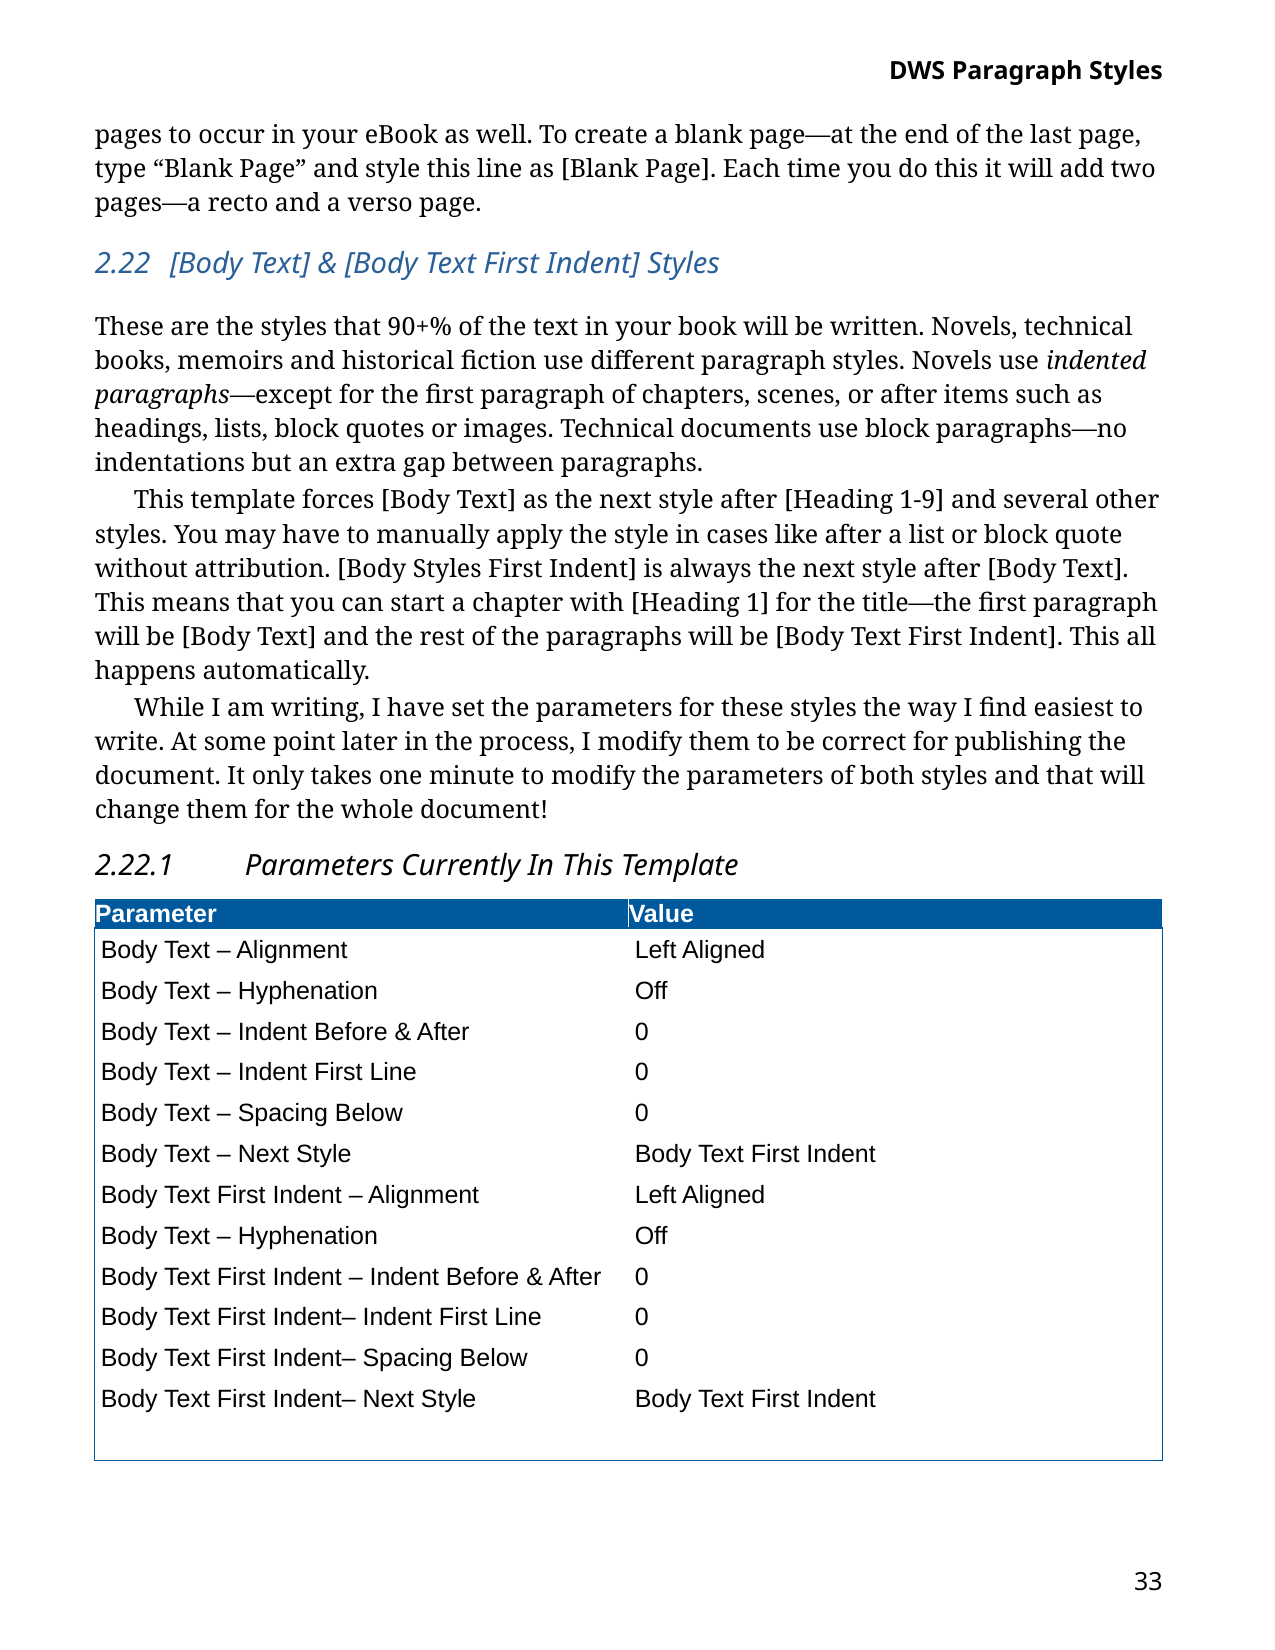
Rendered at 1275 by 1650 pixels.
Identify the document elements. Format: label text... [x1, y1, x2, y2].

table_cell Body Text – Alignment [95, 929, 628, 970]
table_cell Off [629, 970, 1162, 1011]
table_cell Body Text – Hyphenation [95, 1215, 628, 1256]
text pages to occur in your eBook as well. To create a blank page—at the end of the last page, type “Blank Page” and style this line as [Blank Page]. Each time you do this it will add two pages—a recto and a verso page. [94, 117, 1162, 219]
table_cell [629, 1419, 1162, 1460]
table_cell Left Aligned [629, 1174, 1162, 1215]
table_header Value [629, 899, 1162, 927]
table_cell Body Text – Indent Before & After [95, 1011, 628, 1051]
table_header Parameter [95, 899, 628, 927]
subtitle Parameters Currently In This Template [94, 844, 1162, 883]
table_cell Body Text First Indent– Indent First Line [95, 1296, 628, 1337]
table_cell Body Text – Spacing Below [95, 1092, 628, 1133]
text This template forces [Body Text] as the next style after [Heading 1-9] and several other styles. You may have to manually apply the style in cases like after a list or block quote without attribution. [Body Styles First Indent] is always the next style after [Body Text]. This means that you can start a chapter with [Heading 1] for the title—the first paragraph will be [Body Text] and the rest of the paragraphs will be [Body Text First Indent]. This all happens automatically. [94, 482, 1162, 687]
table_cell Body Text First Indent – Indent Before & After [95, 1256, 628, 1296]
text While I am writing, I have set the parameters for these styles the way I find easiest to write. At some point later in the process, I modify them to be correct for publishing the document. It only takes one minute to modify the parameters of both styles and that will change them for the whole document! [94, 689, 1162, 826]
table_cell [95, 1419, 628, 1460]
table_cell Body Text First Indent – Alignment [95, 1174, 628, 1215]
table_cell Body Text – Next Style [95, 1133, 628, 1174]
table_cell 0 [629, 1337, 1162, 1378]
table_cell Body Text First Indent– Next Style [95, 1378, 628, 1419]
table_cell 0 [629, 1011, 1162, 1051]
table_cell Off [629, 1215, 1162, 1256]
table_cell Body Text First Indent [629, 1378, 1162, 1419]
table_cell 0 [629, 1092, 1162, 1133]
table_cell 0 [629, 1256, 1162, 1296]
table_cell Body Text First Indent [629, 1133, 1162, 1174]
table_cell 0 [629, 1296, 1162, 1337]
table_cell Left Aligned [629, 929, 1162, 970]
table_cell 0 [629, 1051, 1162, 1092]
table_cell Body Text – Indent First Line [95, 1051, 628, 1092]
table_cell Body Text – Hyphenation [95, 970, 628, 1011]
table_cell Body Text First Indent– Spacing Below [95, 1337, 628, 1378]
subtitle [Body Text] & [Body Text First Indent] Styles [94, 242, 1162, 282]
text These are the styles that 90+% of the text in your book will be written. Novels, technical books, memoirs and historical fiction use different paragraph styles. Novels use indented paragraphs—except for the first paragraph of chapters, scenes, or after items such as headings, lists, block quotes or images. Technical documents use block paragraphs—no indentations but an extra gap between paragraphs. [94, 309, 1162, 479]
